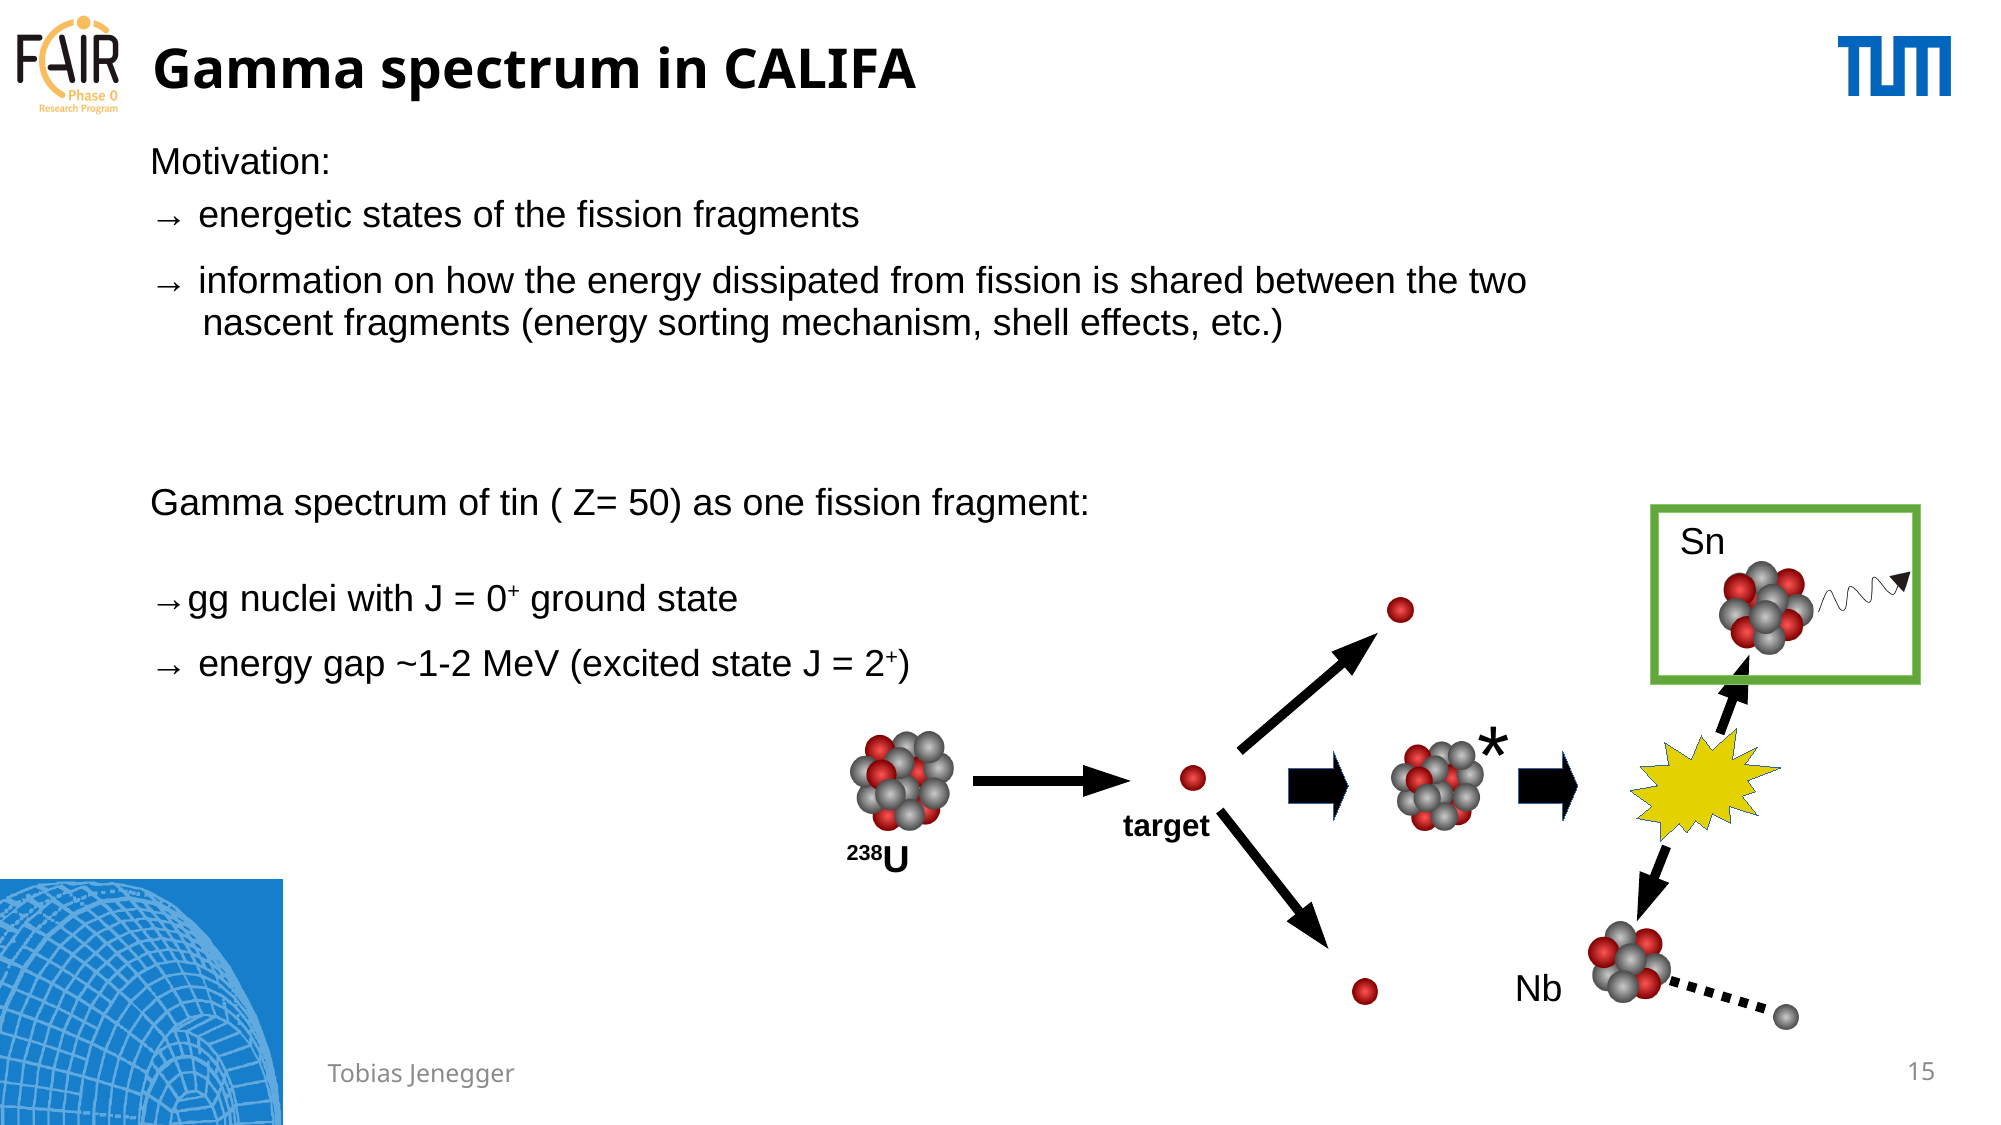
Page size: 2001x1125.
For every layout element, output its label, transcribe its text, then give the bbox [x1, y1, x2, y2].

text_box [1288, 751, 1349, 821]
picture [1387, 597, 1414, 623]
text_box * [1462, 701, 1542, 832]
text_box [1650, 504, 1921, 685]
picture [1773, 1004, 1799, 1030]
text_box Motivation: → energetic states of the fission fragments → information on how the energy dissipated from fission is shared between the two nascent fragments (energy sorting mechanism, shell effects, etc.) Gamma spectrum of tin ( Z= 50) as one fission fragment: →gg nuclei with J = 0+ ground state → energy gap ~1-2 MeV (excited state J = 2+) [135, 132, 1546, 1124]
picture [1588, 921, 1671, 1003]
picture [0, 0, 136, 135]
picture [1180, 765, 1206, 791]
picture [1352, 978, 1378, 1005]
picture [1391, 741, 1462, 831]
text_box [1542, 751, 1578, 821]
text_box [1630, 728, 1781, 842]
slide_number [1546, 1042, 1951, 1103]
text_box target [1103, 800, 1231, 1022]
title Gamma spectrum in CALIFA [137, 32, 1809, 109]
picture [1838, 36, 1951, 96]
text_box 238U [831, 831, 991, 901]
text_box Sn [1665, 513, 1771, 612]
picture [1719, 545, 1912, 655]
picture [0, 879, 283, 1125]
text_box Nb [1500, 960, 1591, 1017]
picture [850, 731, 954, 831]
